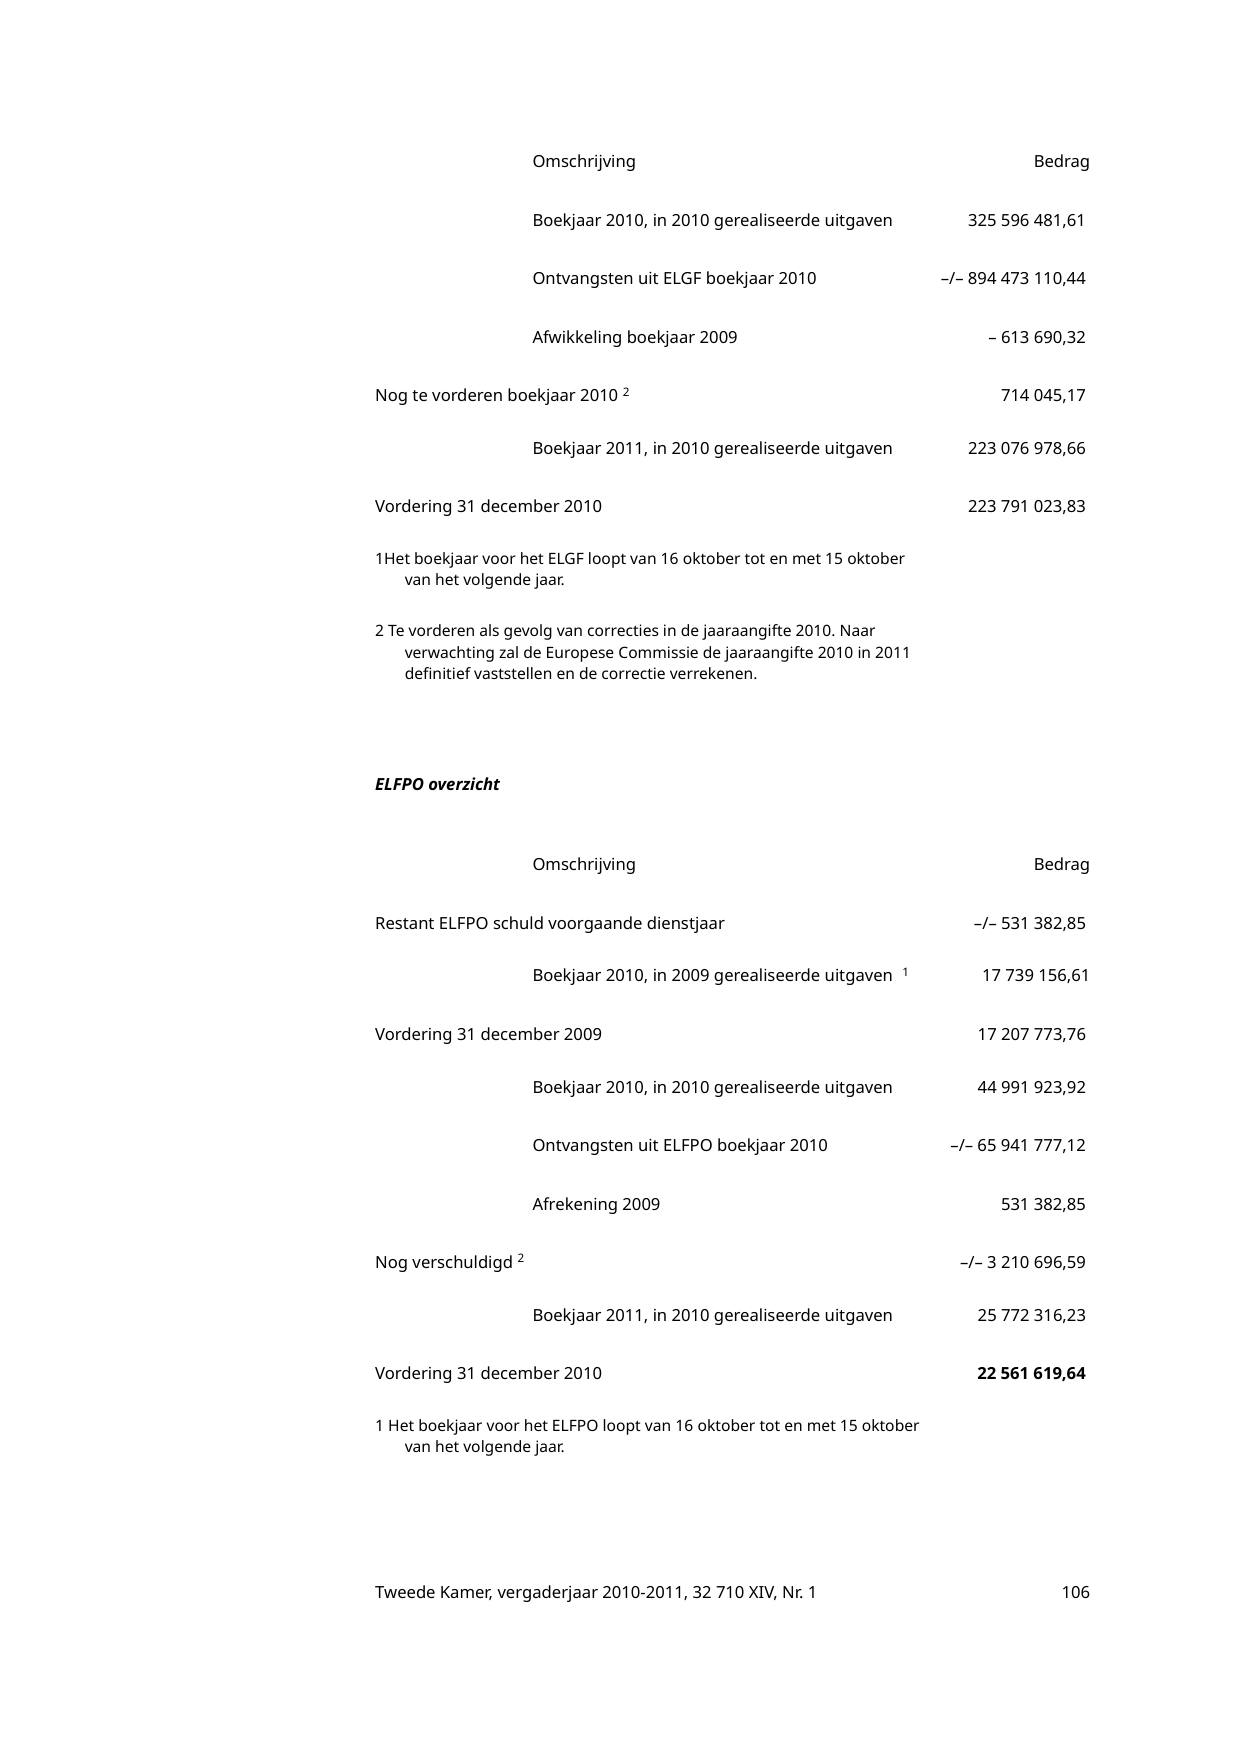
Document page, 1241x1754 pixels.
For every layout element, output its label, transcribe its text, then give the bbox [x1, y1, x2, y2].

table_header Bedrag [926, 853, 1090, 911]
table_cell –/– 65 941 777,12 [926, 1134, 1090, 1192]
table_header [375, 150, 532, 208]
table_cell –/– 3 210 696,59 [926, 1251, 1090, 1303]
table_cell 325 596 481,61 [926, 209, 1090, 267]
table_cell [375, 1192, 532, 1251]
table_cell Ontvangsten uit ELFPO boekjaar 2010 [532, 1134, 926, 1192]
table_cell [375, 1303, 532, 1362]
table_header Omschrijving [532, 853, 926, 911]
table_cell 22 561 619,64 [926, 1362, 1090, 1414]
table_cell 1Het boekjaar voor het ELGF loopt van 16 oktober tot en met 15 oktober van het volgende jaar. 2 Te vorderen als gevolg van correcties in de jaaraangifte 2010. Naar verwachting zal de Europese Commissie de jaaraangifte 2010 in 2011 definitief vaststellen en de correctie verrekenen. [375, 548, 926, 714]
table_header Omschrijving [532, 150, 926, 208]
table_cell 531 382,85 [926, 1192, 1090, 1251]
table_cell Restant ELFPO schuld voorgaande dienstjaar [375, 911, 926, 964]
table_cell [375, 1075, 532, 1134]
table_cell [375, 325, 532, 384]
table_cell 25 772 316,23 [926, 1303, 1090, 1362]
table_cell 17 207 773,76 [926, 1023, 1090, 1075]
table_cell –/– 894 473 110,44 [926, 267, 1090, 325]
table_cell Boekjaar 2010, in 2009 gerealiseerde uitgaven 1 [532, 964, 926, 1022]
table_cell Afrekening 2009 [532, 1192, 926, 1251]
table_cell Nog te vorderen boekjaar 2010 2 [375, 384, 926, 436]
table_cell Boekjaar 2011, in 2010 gerealiseerde uitgaven [532, 1303, 926, 1362]
table_cell 44 991 923,92 [926, 1075, 1090, 1134]
text ELFPO overzicht [375, 772, 1090, 795]
table_cell Ontvangsten uit ELGF boekjaar 2010 [532, 267, 926, 325]
table_cell Boekjaar 2011, in 2010 gerealiseerde uitgaven [532, 436, 926, 495]
table_cell Vordering 31 december 2010 [375, 1362, 926, 1414]
table_header Bedrag [926, 150, 1090, 208]
table_cell 714 045,17 [926, 384, 1090, 436]
table_cell [375, 436, 532, 495]
table_cell [375, 267, 532, 325]
table_cell [375, 209, 532, 267]
table_header [375, 853, 532, 911]
table_cell 223 791 023,83 [926, 495, 1090, 548]
table_cell 223 076 978,66 [926, 436, 1090, 495]
table_cell – 613 690,32 [926, 325, 1090, 384]
table_cell [375, 1134, 532, 1192]
table_cell Boekjaar 2010, in 2010 gerealiseerde uitgaven [532, 209, 926, 267]
table_cell Afwikkeling boekjaar 2009 [532, 325, 926, 384]
table_cell [375, 964, 532, 1022]
table_cell 1 Het boekjaar voor het ELFPO loopt van 16 oktober tot en met 15 oktober van het volgende jaar. [375, 1414, 926, 1487]
table_cell Boekjaar 2010, in 2010 gerealiseerde uitgaven [532, 1075, 926, 1134]
table_cell Nog verschuldigd 2 [375, 1251, 926, 1303]
table_cell 17 739 156,61 [926, 964, 1090, 1022]
table_cell Vordering 31 december 2010 [375, 495, 926, 548]
table_cell Vordering 31 december 2009 [375, 1023, 926, 1075]
table_cell –/– 531 382,85 [926, 911, 1090, 964]
